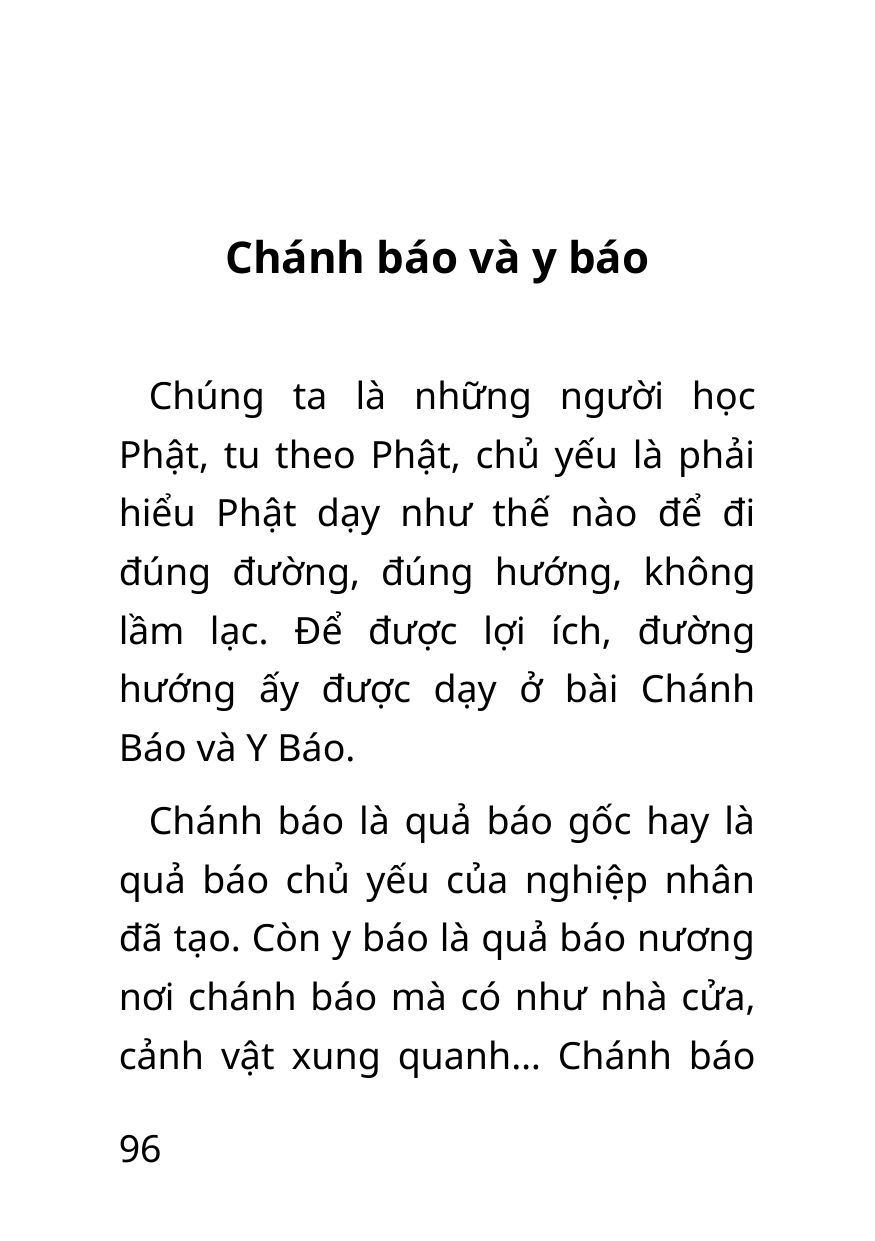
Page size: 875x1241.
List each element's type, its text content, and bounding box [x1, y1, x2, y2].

text Chánh báo là quả báo gốc hay là quả báo chủ yếu của nghiệp nhân đã tạo. Còn y báo là quả báo nương nơi chánh báo mà có như nhà cửa, cảnh vật xung quanh… Chánh báo [118, 794, 756, 1080]
subtitle Chánh báo và y báo [118, 227, 756, 287]
text Chúng ta là những người học Phật, tu theo Phật, chủ yếu là phải hiểu Phật dạy như thế nào để đi đúng đường, đúng hướng, không lầm lạc. Để được lợi ích, đường hướng ấy được dạy ở bài Chánh Báo và Y Báo. [118, 369, 756, 772]
